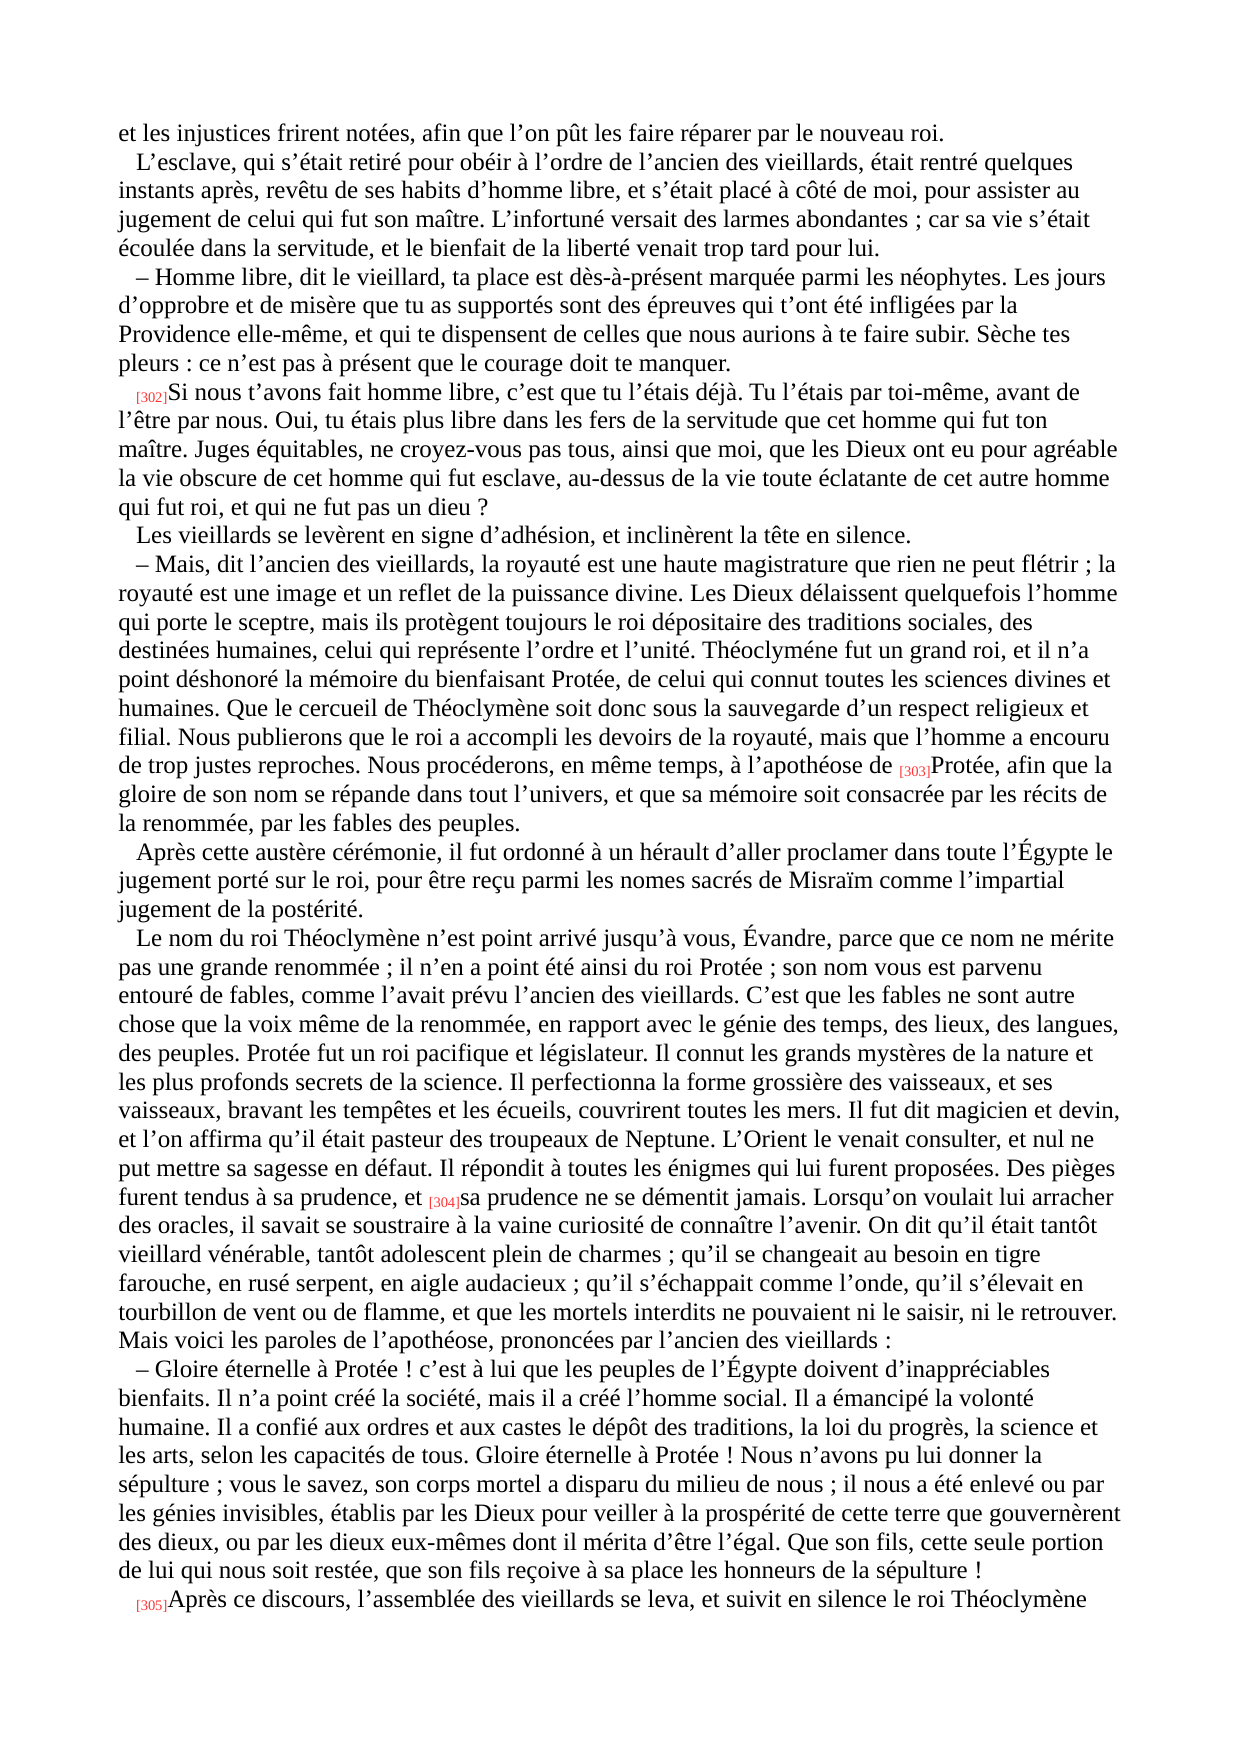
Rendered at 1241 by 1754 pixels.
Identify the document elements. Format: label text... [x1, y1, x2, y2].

text – Homme libre, dit le vieillard, ta place est dès-à-présent marquée parmi les néophytes. Les jours d’opprobre et de misère que tu as supportés sont des épreuves qui t’ont été infligées par la Providence elle-même, et qui te dispensent de celles que nous aurions à te faire subir. Sèche tes pleurs : ce n’est pas à présent que le courage doit te manquer. [118, 262, 1122, 377]
text [302]Si nous t’avons fait homme libre, c’est que tu l’étais déjà. Tu l’étais par toi-même, avant de l’être par nous. Oui, tu étais plus libre dans les fers de la servitude que cet homme qui fut ton maître. Juges équitables, ne croyez-vous pas tous, ainsi que moi, que les Dieux ont eu pour agréable la vie obscure de cet homme qui fut esclave, au-dessus de la vie toute éclatante de cet autre homme qui fut roi, et qui ne fut pas un dieu ? [118, 377, 1122, 521]
text Les vieillards se levèrent en signe d’adhésion, et inclinèrent la tête en silence. [118, 521, 1122, 549]
text – Gloire éternelle à Protée ! c’est à lui que les peuples de l’Égypte doivent d’inappréciables bienfaits. Il n’a point créé la société, mais il a créé l’homme social. Il a émancipé la volonté humaine. Il a confié aux ordres et aux castes le dépôt des traditions, la loi du progrès, la science et les arts, selon les capacités de tous. Gloire éternelle à Protée ! Nous n’avons pu lui donner la sépulture ; vous le savez, son corps mortel a disparu du milieu de nous ; il nous a été enlevé ou par les génies invisibles, établis par les Dieux pour veiller à la prospérité de cette terre que gouvernèrent des dieux, ou par les dieux eux-mêmes dont il mérita d’être l’égal. Que son fils, cette seule portion de lui qui nous soit restée, que son fils reçoive à sa place les honneurs de la sépulture ! [118, 1354, 1122, 1584]
text [305]Après ce discours, l’assemblée des vieillards se leva, et suivit en silence le roi Théoclymène [118, 1584, 1122, 1613]
text et les injustices frirent notées, afin que l’on pût les faire réparer par le nouveau roi. [118, 118, 1122, 147]
text Après cette austère cérémonie, il fut ordonné à un hérault d’aller proclamer dans toute l’Égypte le jugement porté sur le roi, pour être reçu parmi les nomes sacrés de Misraïm comme l’impartial jugement de la postérité. [118, 837, 1122, 923]
text – Mais, dit l’ancien des vieillards, la royauté est une haute magistrature que rien ne peut flétrir ; la royauté est une image et un reflet de la puissance divine. Les Dieux délaissent quelquefois l’homme qui porte le sceptre, mais ils protègent toujours le roi dépositaire des traditions sociales, des destinées humaines, celui qui représente l’ordre et l’unité. Théoclyméne fut un grand roi, et il n’a point déshonoré la mémoire du bienfaisant Protée, de celui qui connut toutes les sciences divines et humaines. Que le cercueil de Théoclymène soit donc sous la sauvegarde d’un respect religieux et filial. Nous publierons que le roi a accompli les devoirs de la royauté, mais que l’homme a encouru de trop justes reproches. Nous procéderons, en même temps, à l’apothéose de [303]Protée, afin que la gloire de son nom se répande dans tout l’univers, et que sa mémoire soit consacrée par les récits de la renommée, par les fables des peuples. [118, 549, 1122, 837]
text L’esclave, qui s’était retiré pour obéir à l’ordre de l’ancien des vieillards, était rentré quelques instants après, revêtu de ses habits d’homme libre, et s’était placé à côté de moi, pour assister au jugement de celui qui fut son maître. L’infortuné versait des larmes abondantes ; car sa vie s’était écoulée dans la servitude, et le bienfait de la liberté venait trop tard pour lui. [118, 147, 1122, 262]
text Le nom du roi Théoclymène n’est point arrivé jusqu’à vous, Évandre, parce que ce nom ne mérite pas une grande renommée ; il n’en a point été ainsi du roi Protée ; son nom vous est parvenu entouré de fables, comme l’avait prévu l’ancien des vieillards. C’est que les fables ne sont autre chose que la voix même de la renommée, en rapport avec le génie des temps, des lieux, des langues, des peuples. Protée fut un roi pacifique et législateur. Il connut les grands mystères de la nature et les plus profonds secrets de la science. Il perfectionna la forme grossière des vaisseaux, et ses vaisseaux, bravant les tempêtes et les écueils, couvrirent toutes les mers. Il fut dit magicien et devin, et l’on affirma qu’il était pasteur des troupeaux de Neptune. L’Orient le venait consulter, et nul ne put mettre sa sagesse en défaut. Il répondit à toutes les énigmes qui lui furent proposées. Des pièges furent tendus à sa prudence, et [304]sa prudence ne se démentit jamais. Lorsqu’on voulait lui arracher des oracles, il savait se soustraire à la vaine curiosité de connaître l’avenir. On dit qu’il était tantôt vieillard vénérable, tantôt adolescent plein de charmes ; qu’il se changeait au besoin en tigre farouche, en rusé serpent, en aigle audacieux ; qu’il s’échappait comme l’onde, qu’il s’élevait en tourbillon de vent ou de flamme, et que les mortels interdits ne pouvaient ni le saisir, ni le retrouver. Mais voici les paroles de l’apothéose, prononcées par l’ancien des vieillards : [118, 923, 1122, 1354]
